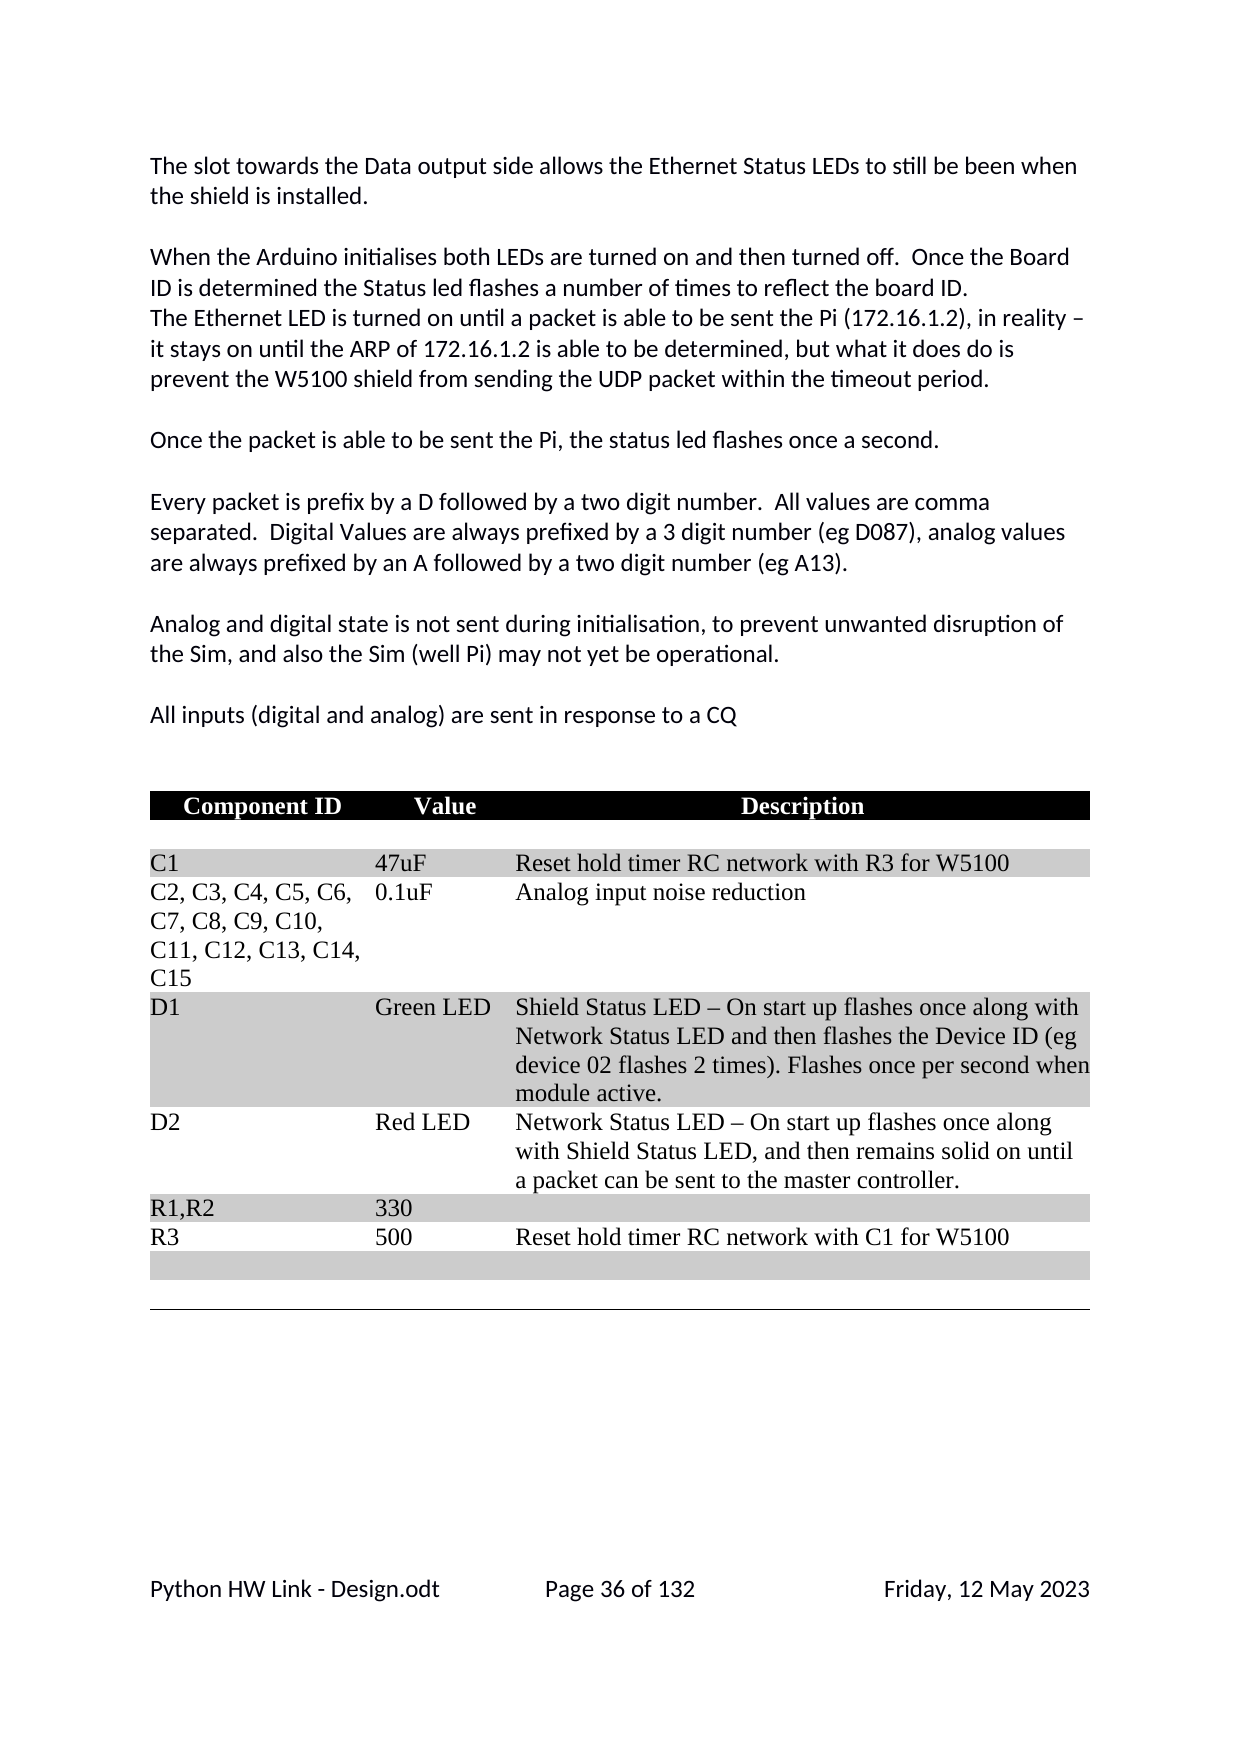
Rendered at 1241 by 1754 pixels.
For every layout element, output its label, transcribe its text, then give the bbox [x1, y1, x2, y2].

table_cell 330 [375, 1194, 515, 1222]
table_cell [150, 820, 375, 848]
table_cell 47uF [375, 849, 515, 877]
text Every packet is prefix by a D followed by a two digit number. All values are comma separated. Digital Values are always prefixed by a 3 digit number (eg D087), analog values are always prefixed by an A followed by a two digit number (eg A13). [150, 486, 1090, 577]
table_cell [150, 1251, 375, 1280]
text All inputs (digital and analog) are sent in response to a CQ [150, 699, 1090, 730]
table_cell Network Status LED – On start up flashes once along with Shield Status LED, and then remains solid on until a packet can be sent to the master controller. [515, 1107, 1090, 1193]
table_cell [150, 1280, 375, 1308]
text The slot towards the Data output side allows the Ethernet Status LEDs to still be been when the shield is installed. [150, 150, 1090, 211]
table_cell [375, 1280, 515, 1308]
table_cell Shield Status LED – On start up flashes once along with Network Status LED and then flashes the Device ID (eg device 02 flashes 2 times). Flashes once per second when module active. [515, 992, 1090, 1107]
table_cell [375, 1251, 515, 1280]
table_cell [515, 1251, 1090, 1280]
table_cell 0.1uF [375, 877, 515, 992]
table_header Value [375, 791, 515, 820]
table_cell Analog input noise reduction [515, 877, 1090, 992]
text The Ethernet LED is turned on until a packet is able to be sent the Pi (172.16.1.2), in reality – it stays on until the ARP of 172.16.1.2 is able to be determined, but what it does do is prevent the W5100 shield from sending the UDP packet within the timeout period. [150, 303, 1090, 394]
table_cell [515, 1194, 1090, 1222]
table_cell 500 [375, 1222, 515, 1251]
table_header Description [515, 791, 1090, 820]
table_cell [515, 1280, 1090, 1308]
table_cell Reset hold timer RC network with C1 for W5100 [515, 1222, 1090, 1251]
text When the Arduino initialises both LEDs are turned on and then turned off. Once the Board ID is determined the Status led flashes a number of times to reflect the board ID. [150, 242, 1090, 303]
table_cell C2, C3, C4, C5, C6, C7, C8, C9, C10, C11, C12, C13, C14, C15 [150, 877, 375, 992]
table_cell R3 [150, 1222, 375, 1251]
text Analog and digital state is not sent during initialisation, to prevent unwanted disruption of the Sim, and also the Sim (well Pi) may not yet be operational. [150, 608, 1090, 669]
table_cell Reset hold timer RC network with R3 for W5100 [515, 849, 1090, 877]
text Once the packet is able to be sent the Pi, the status led flashes once a second. [150, 425, 1090, 455]
table_cell R1,R2 [150, 1194, 375, 1222]
table_header Component ID [150, 791, 375, 820]
table_cell Red LED [375, 1107, 515, 1193]
table_cell [375, 820, 515, 848]
table_cell [515, 820, 1090, 848]
table_cell D1 [150, 992, 375, 1107]
table_cell Green LED [375, 992, 515, 1107]
table_cell C1 [150, 849, 375, 877]
table_cell D2 [150, 1107, 375, 1193]
